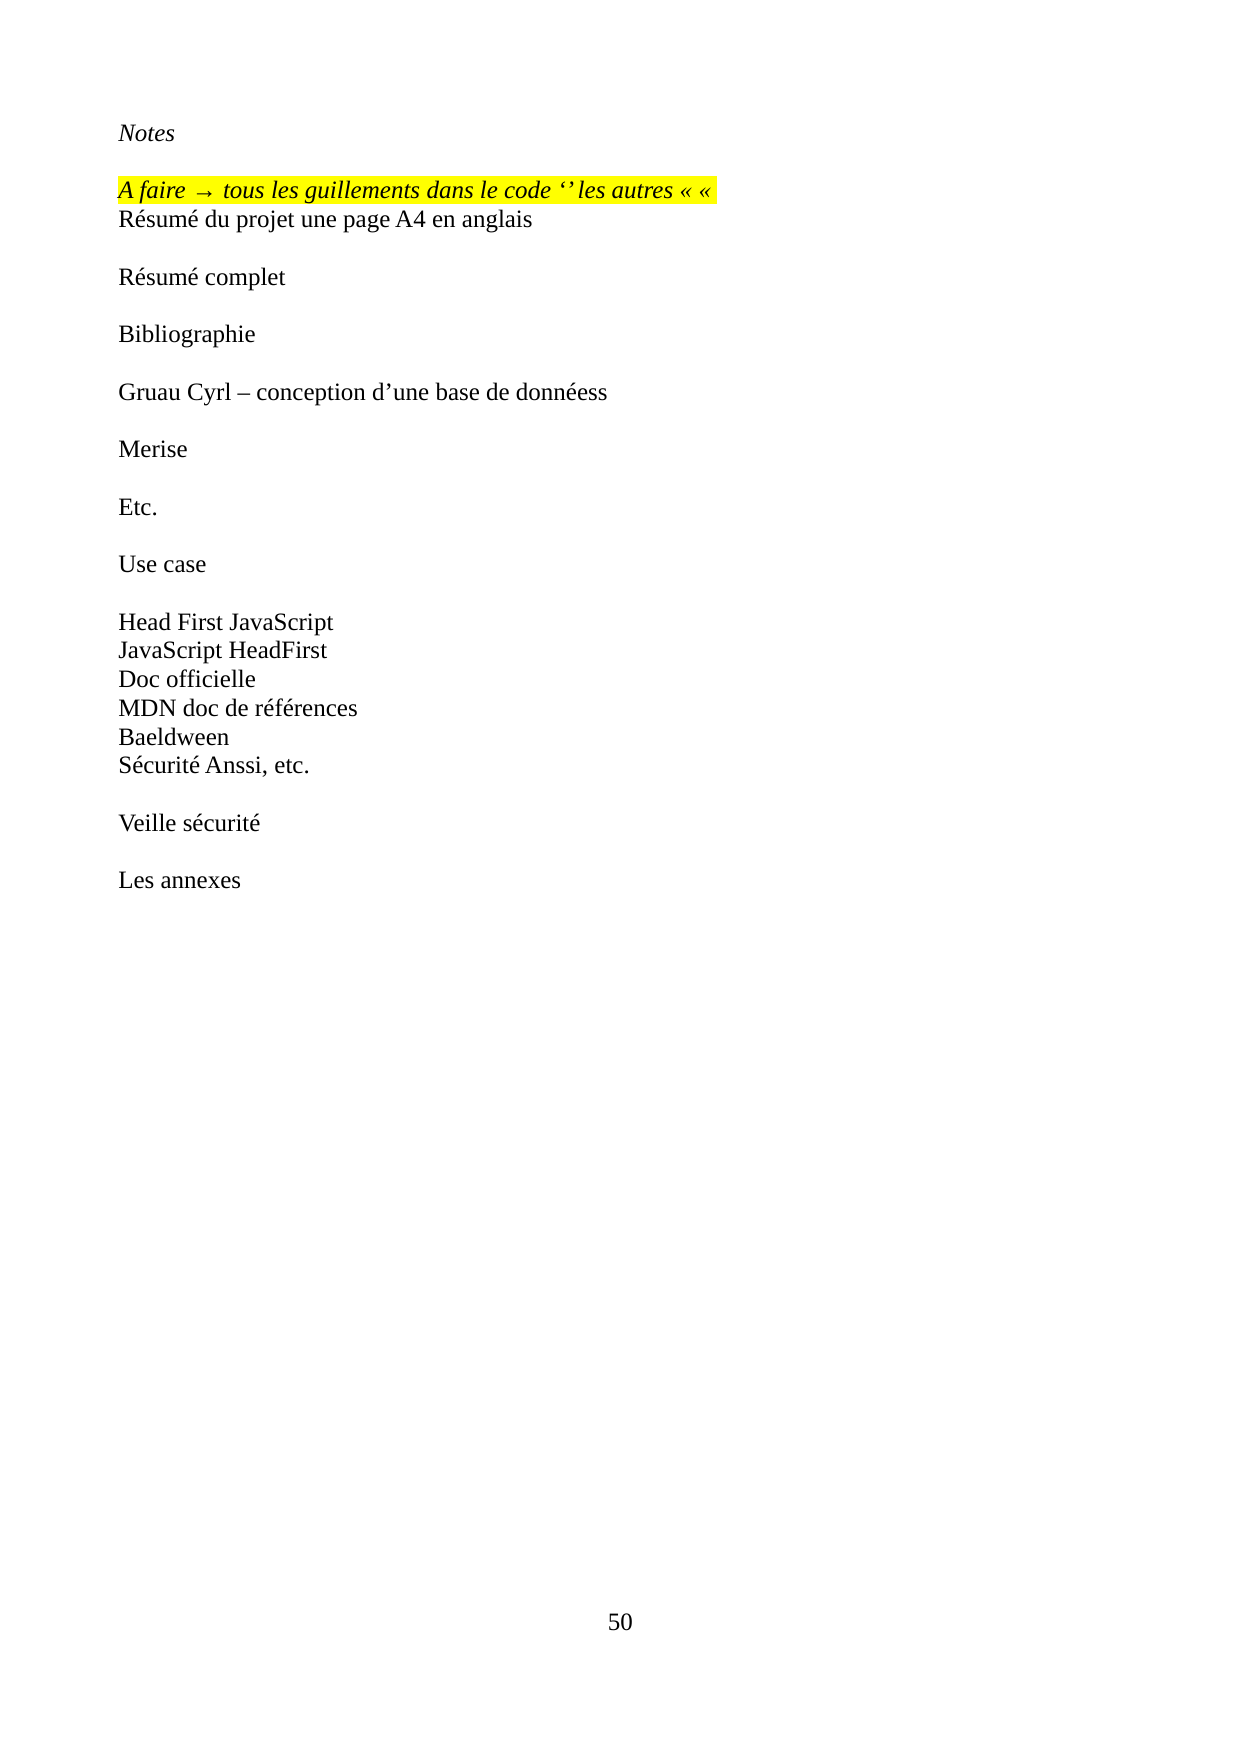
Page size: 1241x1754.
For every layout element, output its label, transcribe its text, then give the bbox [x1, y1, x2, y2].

text MDN doc de références [118, 693, 1122, 722]
text Doc officielle [118, 664, 1122, 693]
text Résumé du projet une page A4 en anglais [118, 204, 1122, 233]
text Les annexes [118, 866, 1122, 894]
text Résumé complet [118, 262, 1122, 291]
text Sécurité Anssi, etc. [118, 751, 1122, 779]
text JavaScript HeadFirst [118, 636, 1122, 664]
text Veille sécurité [118, 808, 1122, 837]
text Head First JavaScript [118, 607, 1122, 636]
text Notes [118, 118, 1122, 147]
text Use case [118, 549, 1122, 578]
text Bibliographie [118, 319, 1122, 348]
text Gruau Cyrl – conception d’une base de donnéess [118, 377, 1122, 406]
text Merise [118, 434, 1122, 463]
text A faire → tous les guillements dans le code ‘’ les autres « « [118, 176, 1122, 204]
text Etc. [118, 492, 1122, 521]
text Baeldween [118, 722, 1122, 751]
